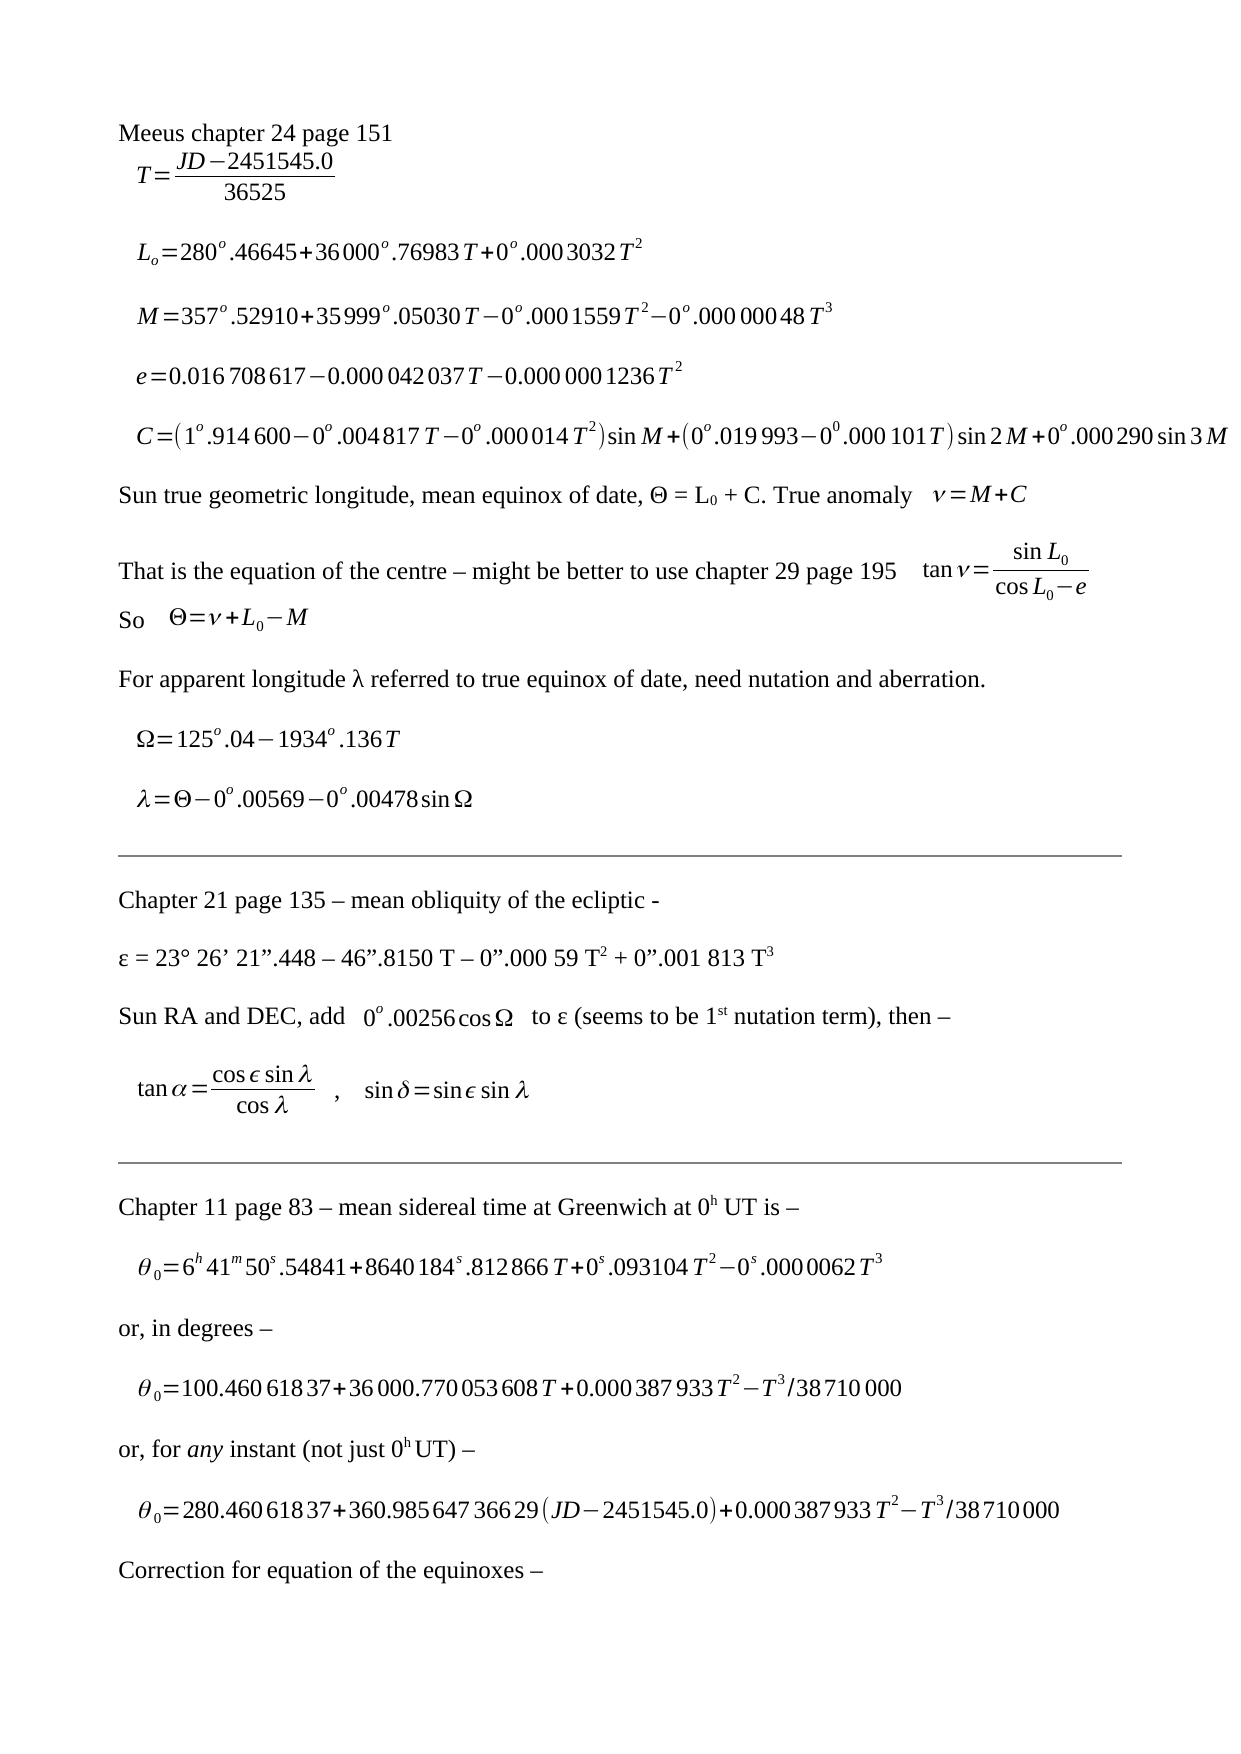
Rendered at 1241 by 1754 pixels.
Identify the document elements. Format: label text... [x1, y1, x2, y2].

text ε = 23° 26’ 21”.448 – 46”.8150 T – 0”.000 59 T2 + 0”.001 813 T3 [118, 943, 1122, 971]
text Sun RA and DEC, addto ε (seems to be 1st nutation term), then – [118, 1000, 1122, 1031]
text Correction for equation of the equinoxes – [118, 1556, 1122, 1584]
text So [118, 603, 1122, 635]
text , [118, 1060, 1122, 1119]
text Chapter 11 page 83 – mean sidereal time at Greenwich at 0h UT is – [118, 1192, 1122, 1221]
text or, in degrees – [118, 1313, 1122, 1342]
text That is the equation of the centre – might be better to use chapter 29 page 195 [118, 537, 1122, 603]
text Chapter 21 page 135 – mean obliquity of the ecliptic - [118, 885, 1122, 914]
text Meeus chapter 24 page 151 [118, 118, 1122, 147]
text or, for any instant (not just 0h UT) – [118, 1434, 1122, 1463]
text For apparent longitude λ referred to true equinox of date, need nutation and aberration. [118, 664, 1122, 692]
text Sun true geometric longitude, mean equinox of date, Θ = L0 + C. True anomaly [118, 480, 1122, 508]
